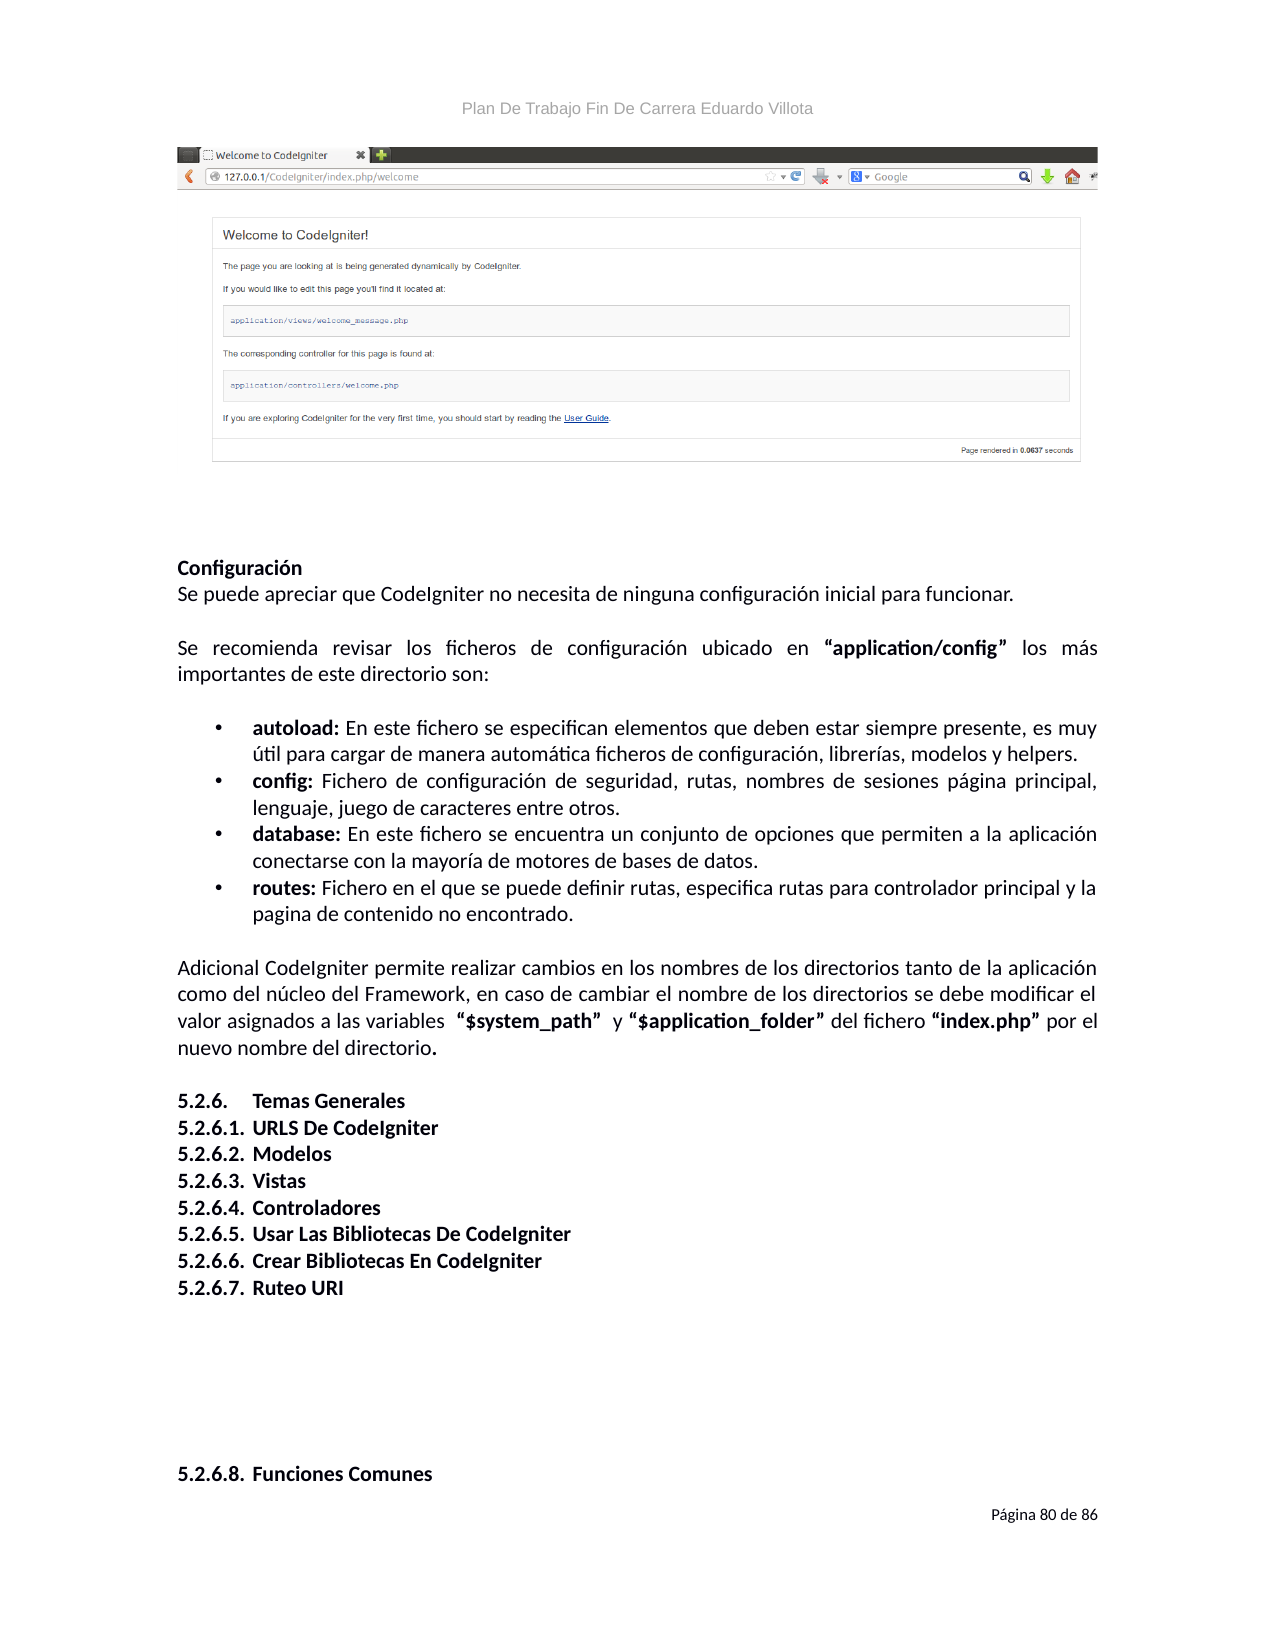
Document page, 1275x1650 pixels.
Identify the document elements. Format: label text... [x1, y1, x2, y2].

text Se puede apreciar que CodeIgniter no necesita de ninguna configuración inicial para funcionar. [177, 580, 1098, 607]
text 5.2.6.5. Usar Las Bibliotecas De CodeIgniter [177, 1220, 1098, 1247]
text 5.2.6. Temas Generales [177, 1087, 1098, 1114]
list routes: Fichero en el que se puede definir rutas, especifica rutas para controlador principal y la pagina de contenido no encontrado. [215, 874, 1098, 927]
list autoload: En este fichero se especifican elementos que deben estar siempre presente, es muy útil para cargar de manera automática ficheros de configuración, librerías, modelos y helpers. [215, 714, 1098, 767]
text 5.2.6.1. URLS De CodeIgniter [177, 1114, 1098, 1140]
text Se recomienda revisar los ficheros de configuración ubicado en “application/config” los más importantes de este directorio son: [177, 634, 1098, 687]
text 5.2.6.4. Controladores [177, 1194, 1098, 1220]
text 5.2.6.2. Modelos [177, 1140, 1098, 1167]
list database: En este fichero se encuentra un conjunto de opciones que permiten a la aplicación conectarse con la mayoría de motores de bases de datos. [215, 820, 1098, 874]
text 5.2.6.6. Crear Bibliotecas En CodeIgniter [177, 1247, 1098, 1274]
text 5.2.6.3. Vistas [177, 1167, 1098, 1194]
picture [177, 147, 1098, 474]
list config: Fichero de configuración de seguridad, rutas, nombres de sesiones página principal, lenguaje, juego de caracteres entre otros. [215, 767, 1098, 820]
text Configuración [177, 554, 1098, 580]
text Adicional CodeIgniter permite realizar cambios en los nombres de los directorios tanto de la aplicación como del núcleo del Framework, en caso de cambiar el nombre de los directorios se debe modificar el valor asignados a las variables “$system_path” y “$application_folder” del fichero “index.php” por el nuevo nombre del directorio. [177, 954, 1098, 1060]
text 5.2.6.7. Ruteo URI [177, 1274, 1098, 1300]
text 5.2.6.8. Funciones Comunes [177, 1460, 1098, 1487]
